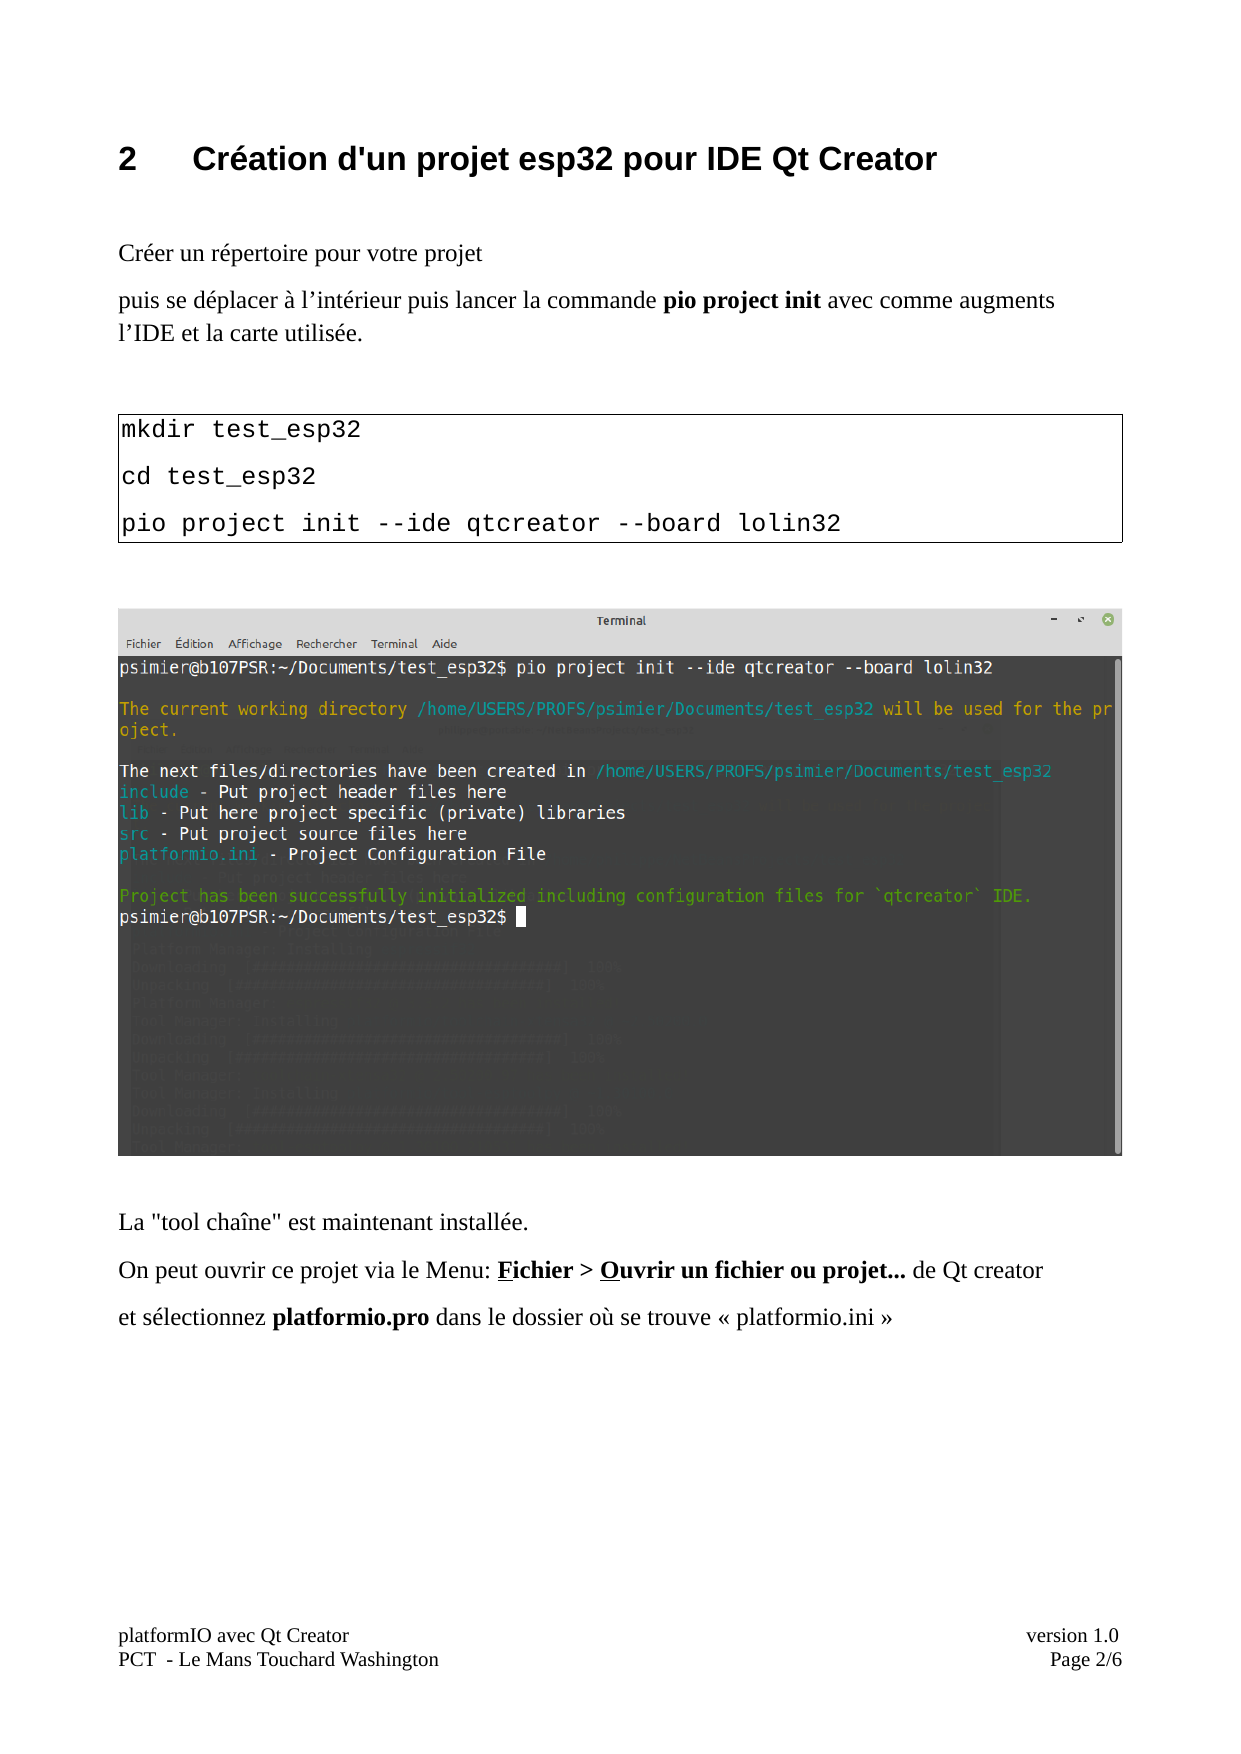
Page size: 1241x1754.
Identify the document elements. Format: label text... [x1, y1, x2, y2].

text On peut ouvrir ce projet via le Menu: Fichier > Ouvrir un fichier ou projet... de Qt creator [118, 1255, 1122, 1284]
text mkdir test_esp32 [119, 415, 1122, 445]
text Créer un répertoire pour votre projet [118, 238, 1122, 266]
subtitle Création d'un projet esp32 pour IDE Qt Creator [118, 139, 1122, 178]
picture [118, 608, 1123, 1156]
text La "tool chaîne" est maintenant installée. [118, 1207, 1122, 1236]
text pio project init --ide qtcreator --board lolin32 [119, 508, 1122, 542]
text puis se déplacer à l’intérieur puis lancer la commande pio project init avec comme augments l’IDE et la carte utilisée. [118, 285, 1122, 347]
text et sélectionnez platformio.pro dans le dossier où se trouve « platformio.ini » [118, 1302, 1122, 1331]
text cd test_esp32 [119, 461, 1122, 492]
